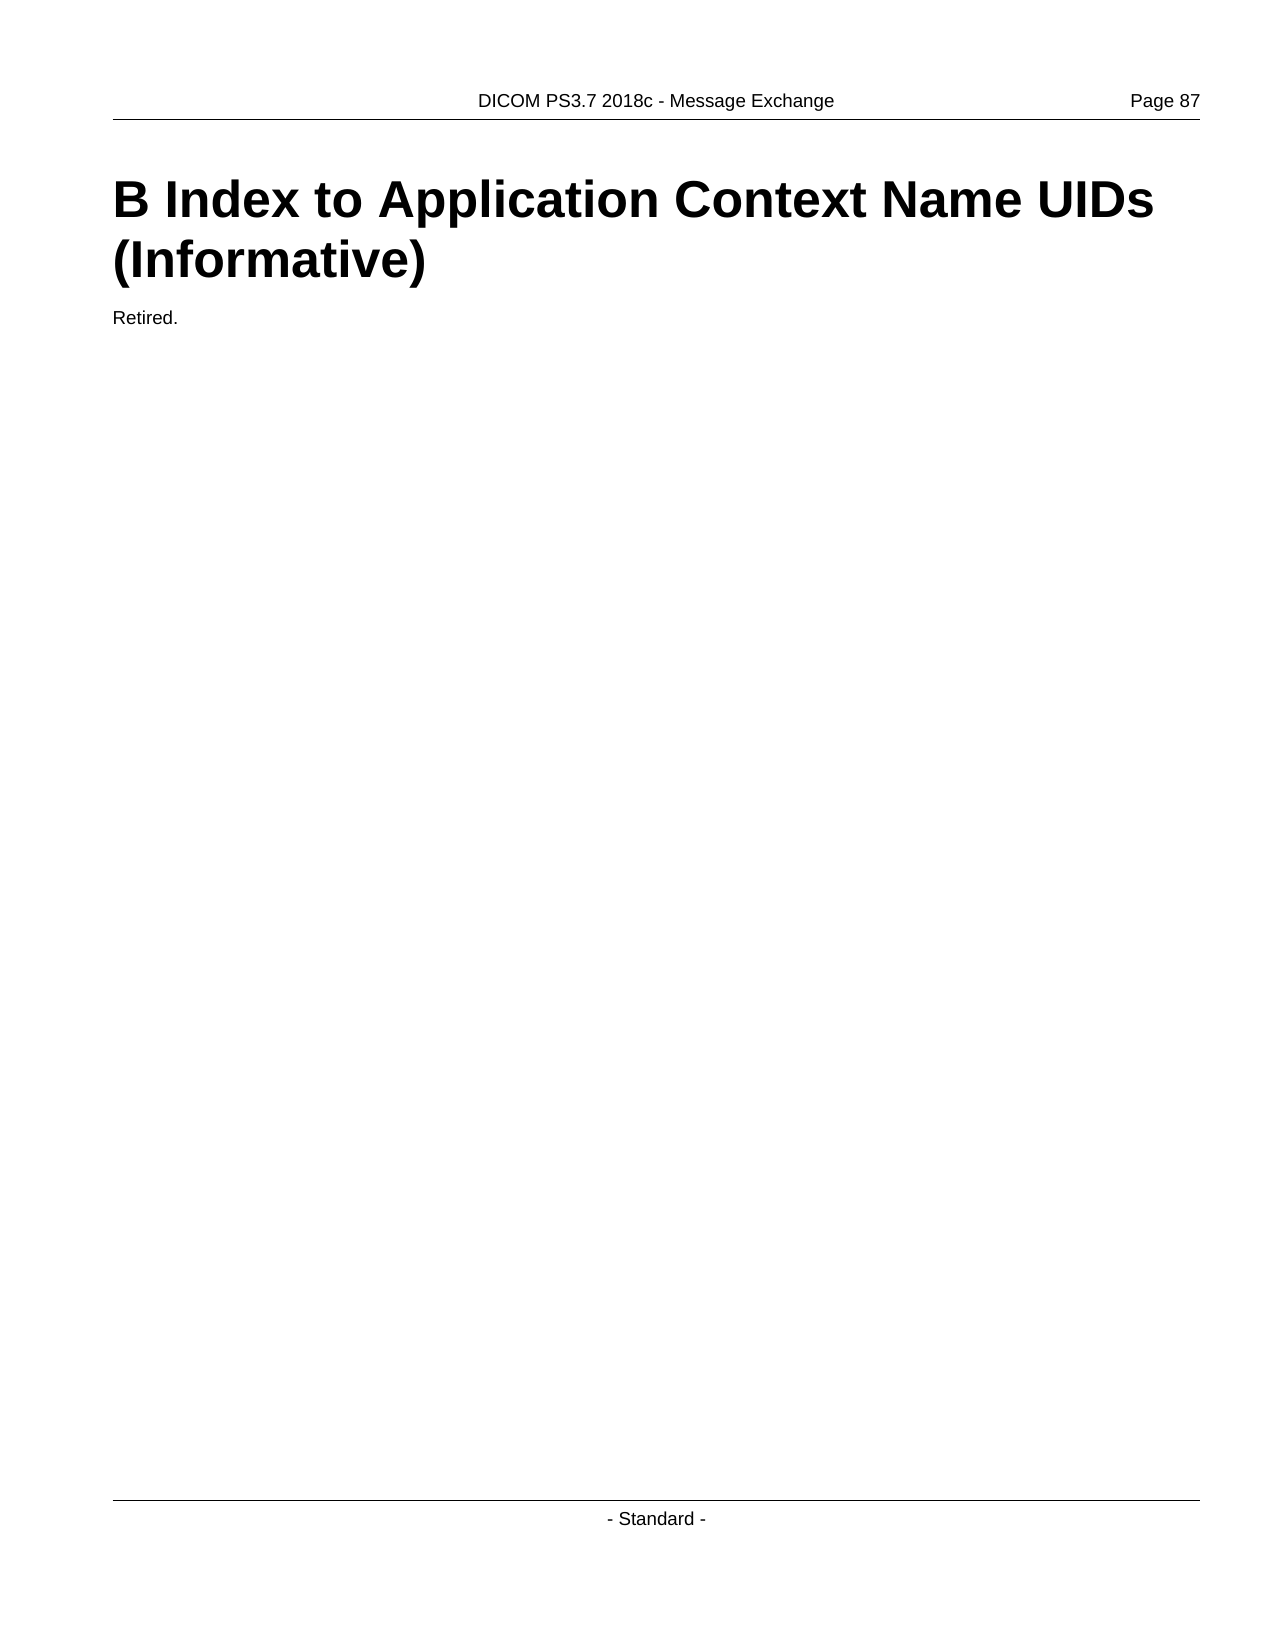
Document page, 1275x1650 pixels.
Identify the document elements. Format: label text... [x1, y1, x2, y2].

text Retired. [112, 307, 1200, 328]
text B Index to Application Context Name UIDs (Informative) [112, 169, 1200, 288]
